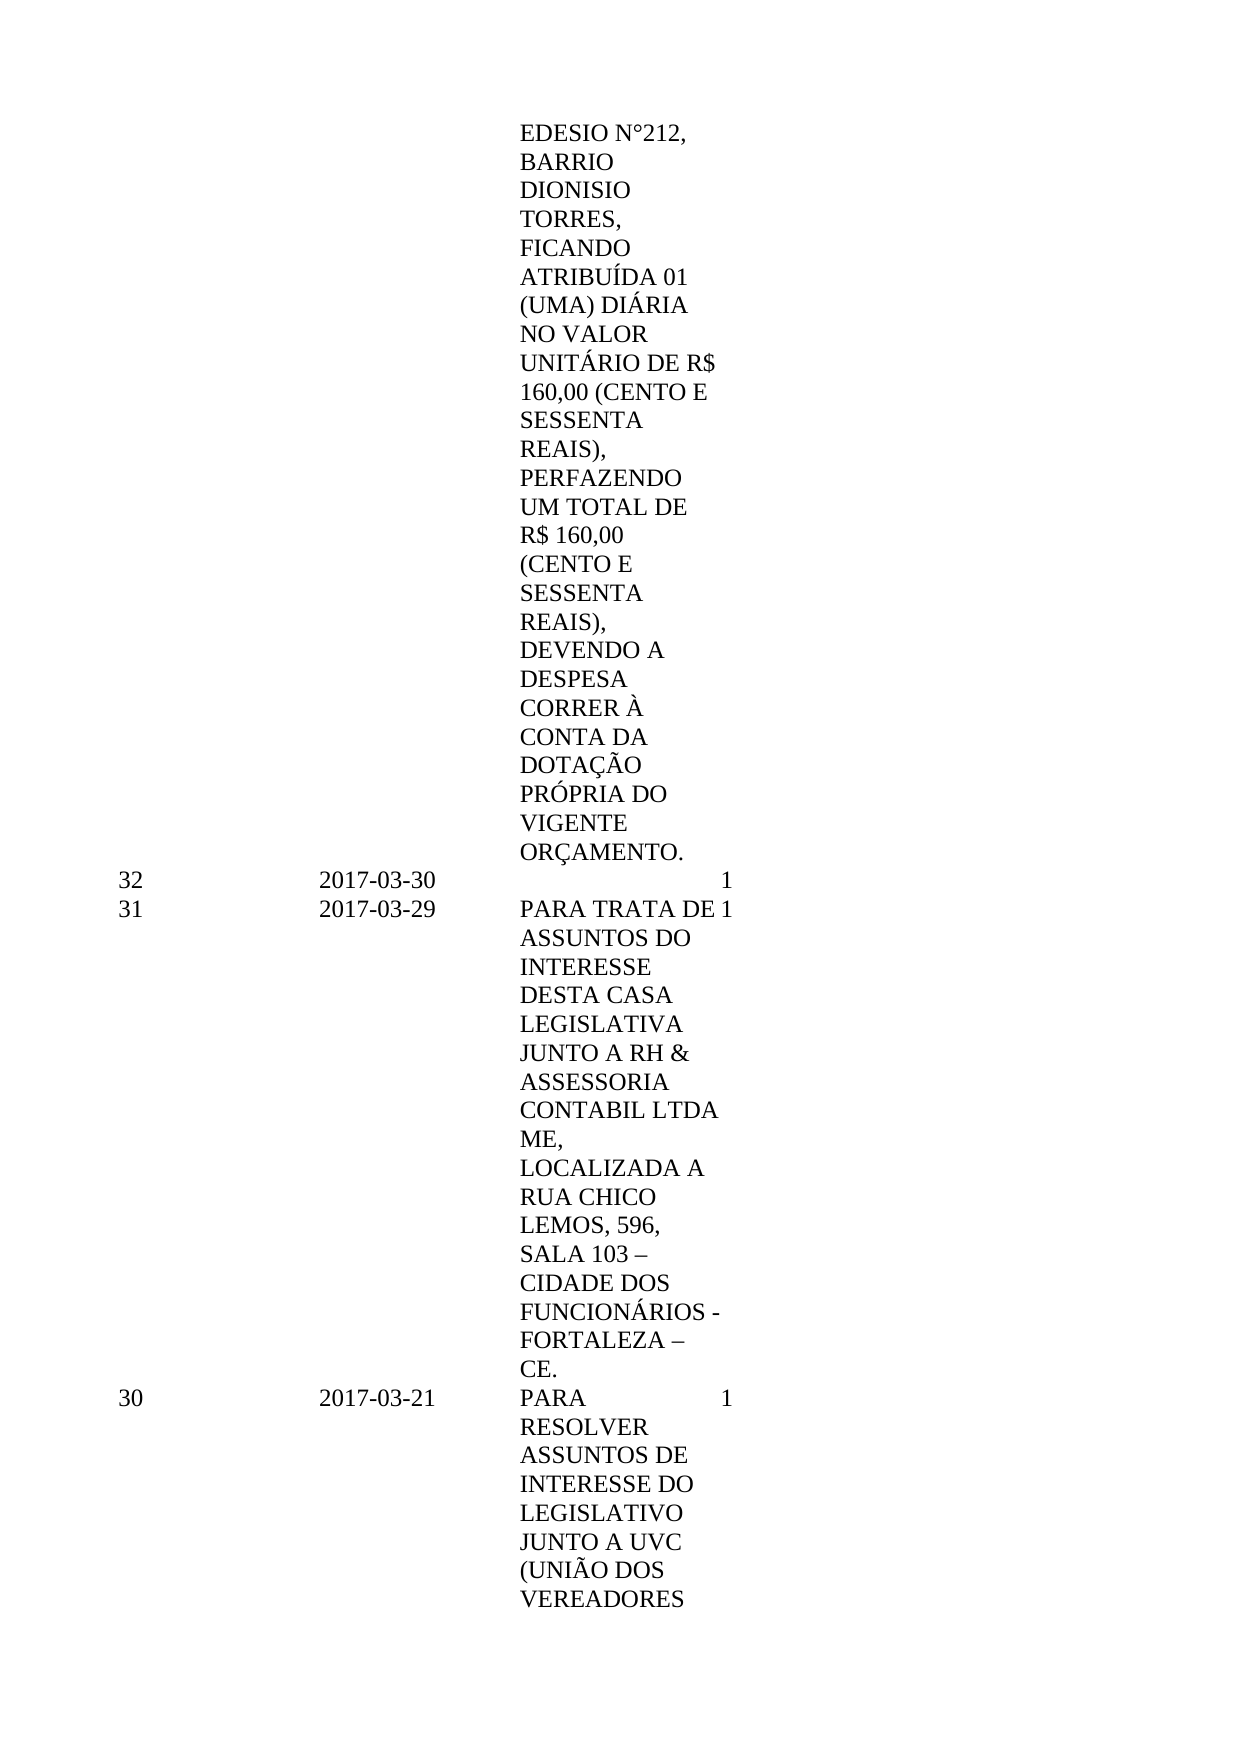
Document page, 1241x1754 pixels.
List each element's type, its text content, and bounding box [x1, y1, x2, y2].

table_cell [319, 118, 519, 866]
table_cell [921, 894, 1122, 1383]
table_cell 1 [720, 1383, 921, 1613]
table_cell PARA RESOLVER ASSUNTOS DE INTERESSE DO LEGISLATIVO JUNTO A UVC (UNIÃO DOS VEREADORES [520, 1383, 720, 1613]
table_cell 1 [720, 894, 921, 1383]
table_cell [921, 118, 1122, 866]
table_cell [118, 118, 319, 866]
table_cell EDESIO N°212, BARRIO DIONISIO TORRES, FICANDO ATRIBUÍDA 01 (UMA) DIÁRIA NO VALOR UNITÁRIO DE R$ 160,00 (CENTO E SESSENTA REAIS), PERFAZENDO UM TOTAL DE R$ 160,00 (CENTO E SESSENTA REAIS), DEVENDO A DESPESA CORRER À CONTA DA DOTAÇÃO PRÓPRIA DO VIGENTE ORÇAMENTO. [520, 118, 720, 866]
table_cell 30 [118, 1383, 319, 1613]
table_cell 32 [118, 866, 319, 894]
table_cell PARA TRATA DE ASSUNTOS DO INTERESSE DESTA CASA LEGISLATIVA JUNTO A RH & ASSESSORIA CONTABIL LTDA ME, LOCALIZADA A RUA CHICO LEMOS, 596, SALA 103 – CIDADE DOS FUNCIONÁRIOS - FORTALEZA –CE. [520, 894, 720, 1383]
table_cell [520, 866, 720, 894]
table_cell [720, 118, 921, 866]
table_cell [921, 1383, 1122, 1613]
table_cell 2017-03-30 [319, 866, 519, 894]
table_cell 2017-03-21 [319, 1383, 519, 1613]
table_cell 2017-03-29 [319, 894, 519, 1383]
table_cell [921, 866, 1122, 894]
table_cell 31 [118, 894, 319, 1383]
table_cell 1 [720, 866, 921, 894]
